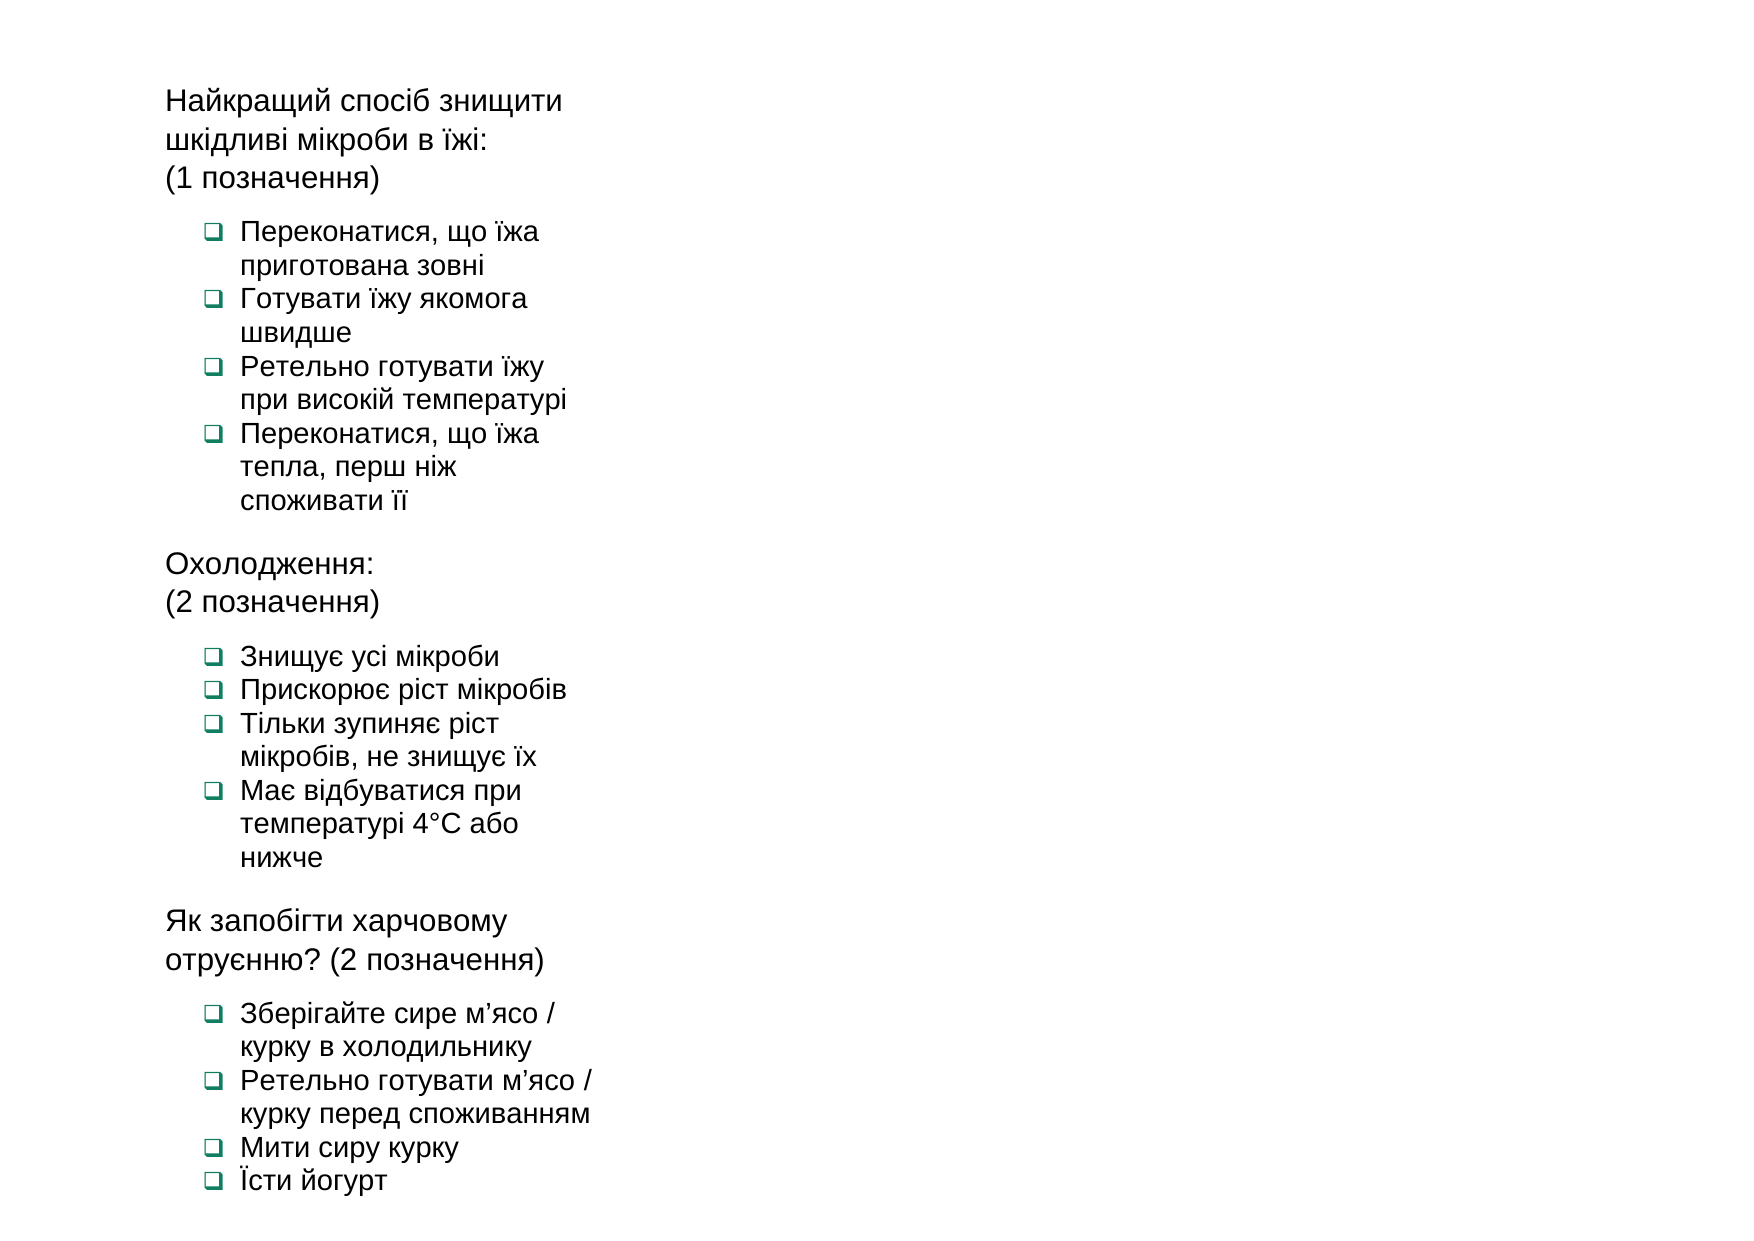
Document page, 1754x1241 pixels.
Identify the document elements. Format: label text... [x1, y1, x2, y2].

list Знищує усі мікроби [202, 639, 594, 672]
text Як запобігти харчовому отруєнню? (2 позначення) [165, 902, 594, 977]
list Має відбуватися при температурі 4°C або нижче [202, 773, 594, 902]
list Готувати їжу якомога швидше [202, 282, 594, 349]
list Ретельно готувати їжу при високій температурі [202, 349, 594, 416]
list Мити сиру курку [202, 1130, 594, 1163]
list Переконатися, що їжа приготована зовні [202, 214, 594, 282]
text Найкращий спосіб знищити шкідливі мікроби в їжі: (1 позначення) [165, 82, 594, 195]
list Переконатися, що їжа тепла, перш ніж споживати її [202, 416, 594, 545]
list Прискорює ріст мікробів [202, 672, 594, 706]
list Зберігайте сире м’ясо / курку в холодильнику [202, 996, 594, 1063]
text Охолодження: (2 позначення) [165, 545, 594, 619]
list Тільки зупиняє ріст мікробів, не знищує їх [202, 706, 594, 773]
list Ретельно готувати м’ясо / курку перед споживанням [202, 1063, 594, 1130]
